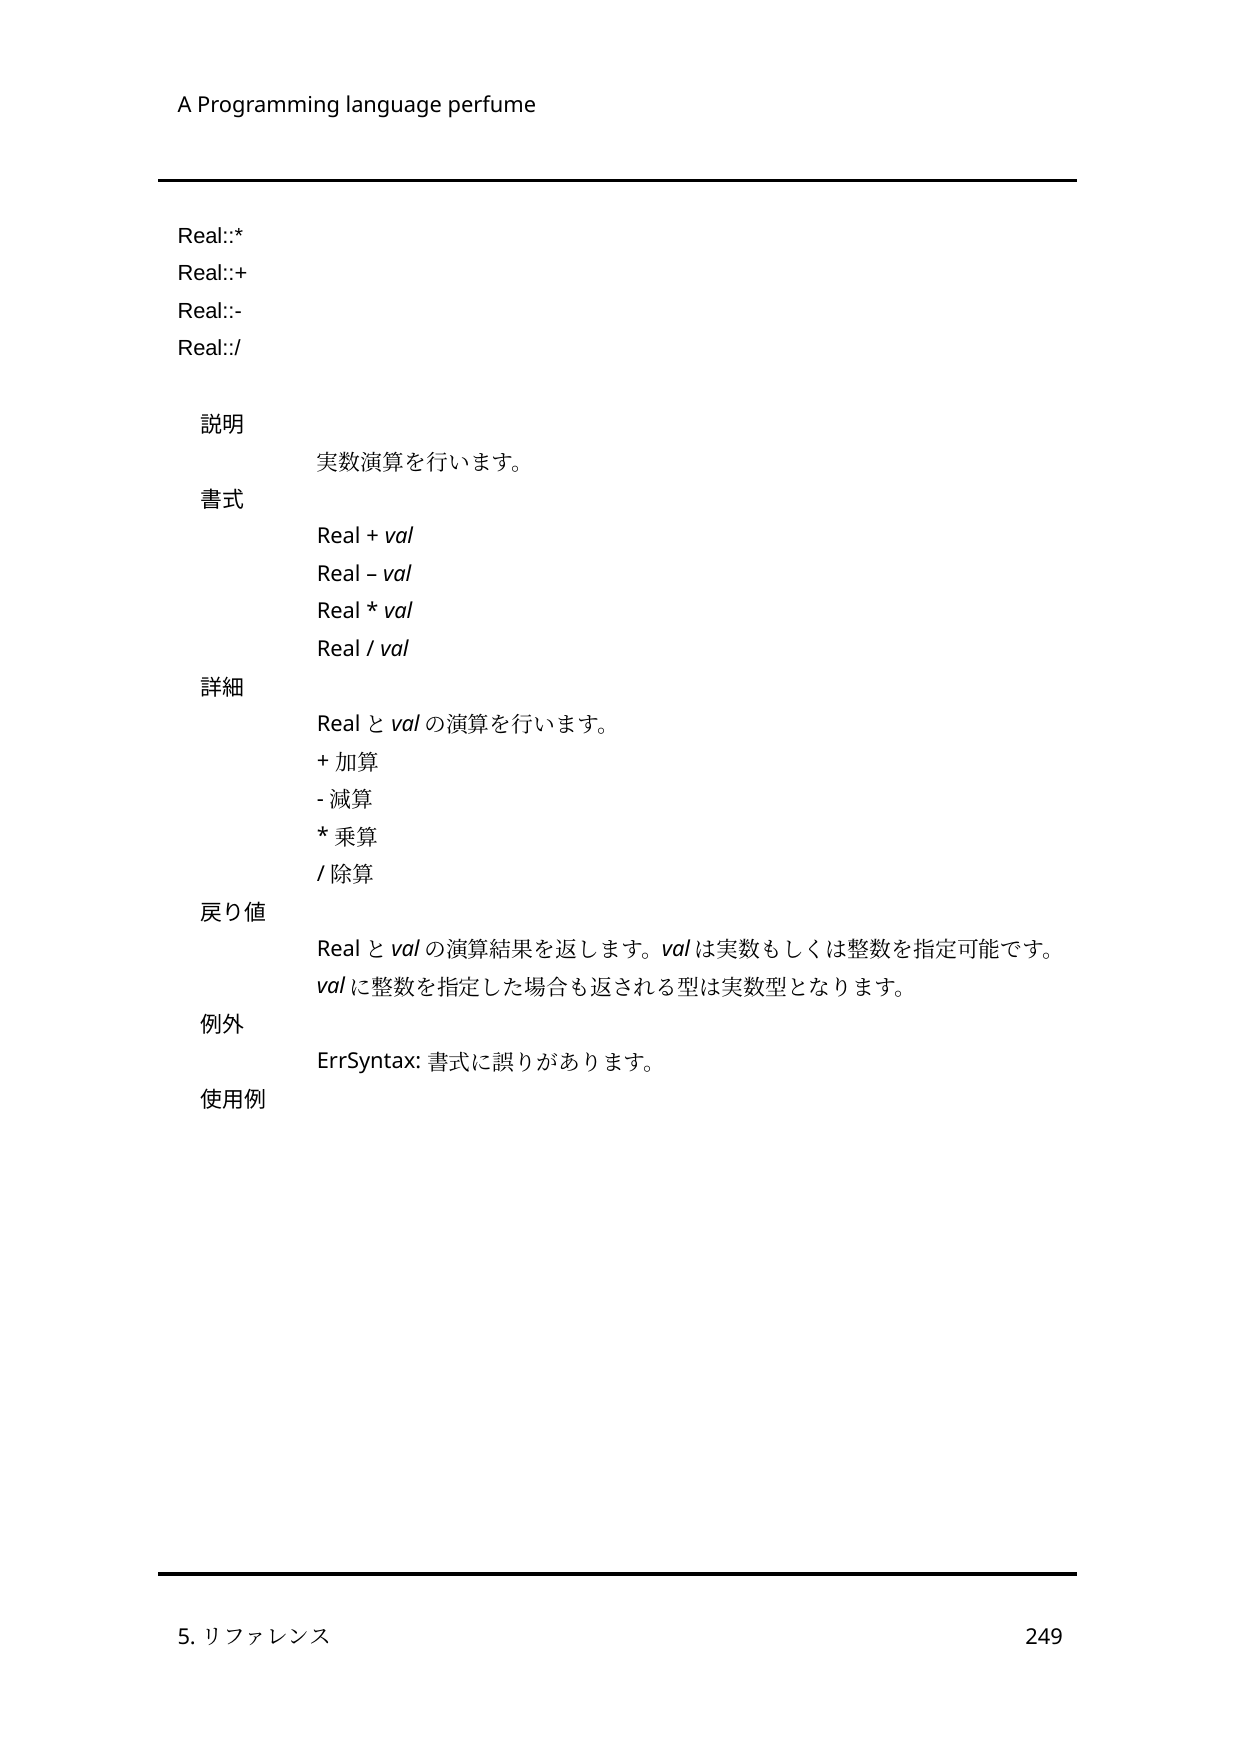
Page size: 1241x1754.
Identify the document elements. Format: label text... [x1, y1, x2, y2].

table_cell Realとvalの演算結果を返します。valは実数もしくは整数を指定可能です。 valに整数を指定した場合も返される型は実数型となります。 [317, 892, 1063, 1004]
table_cell 例外 [200, 1004, 317, 1079]
table_header 実数演算を行います。 [317, 404, 1063, 479]
subtitle Real::- [177, 292, 1063, 329]
subtitle Real::/ [177, 329, 1063, 367]
table_cell [317, 1079, 1063, 1154]
table_cell 戻り値 [200, 892, 317, 1004]
table_cell 書式 [200, 479, 317, 667]
subtitle Real::* [177, 217, 1063, 254]
table_cell Realとvalの演算を行います。 + 加算 - 減算 * 乗算 / 除算 [317, 667, 1063, 892]
subtitle Real::+ [177, 254, 1063, 292]
table_cell 詳細 [200, 667, 317, 892]
table_header 説明 [200, 404, 317, 479]
table_cell 使用例 [200, 1079, 317, 1154]
table_cell ErrSyntax: 書式に誤りがあります。 [317, 1004, 1063, 1079]
table_cell Real + val Real – val Real * val Real / val [317, 479, 1063, 667]
